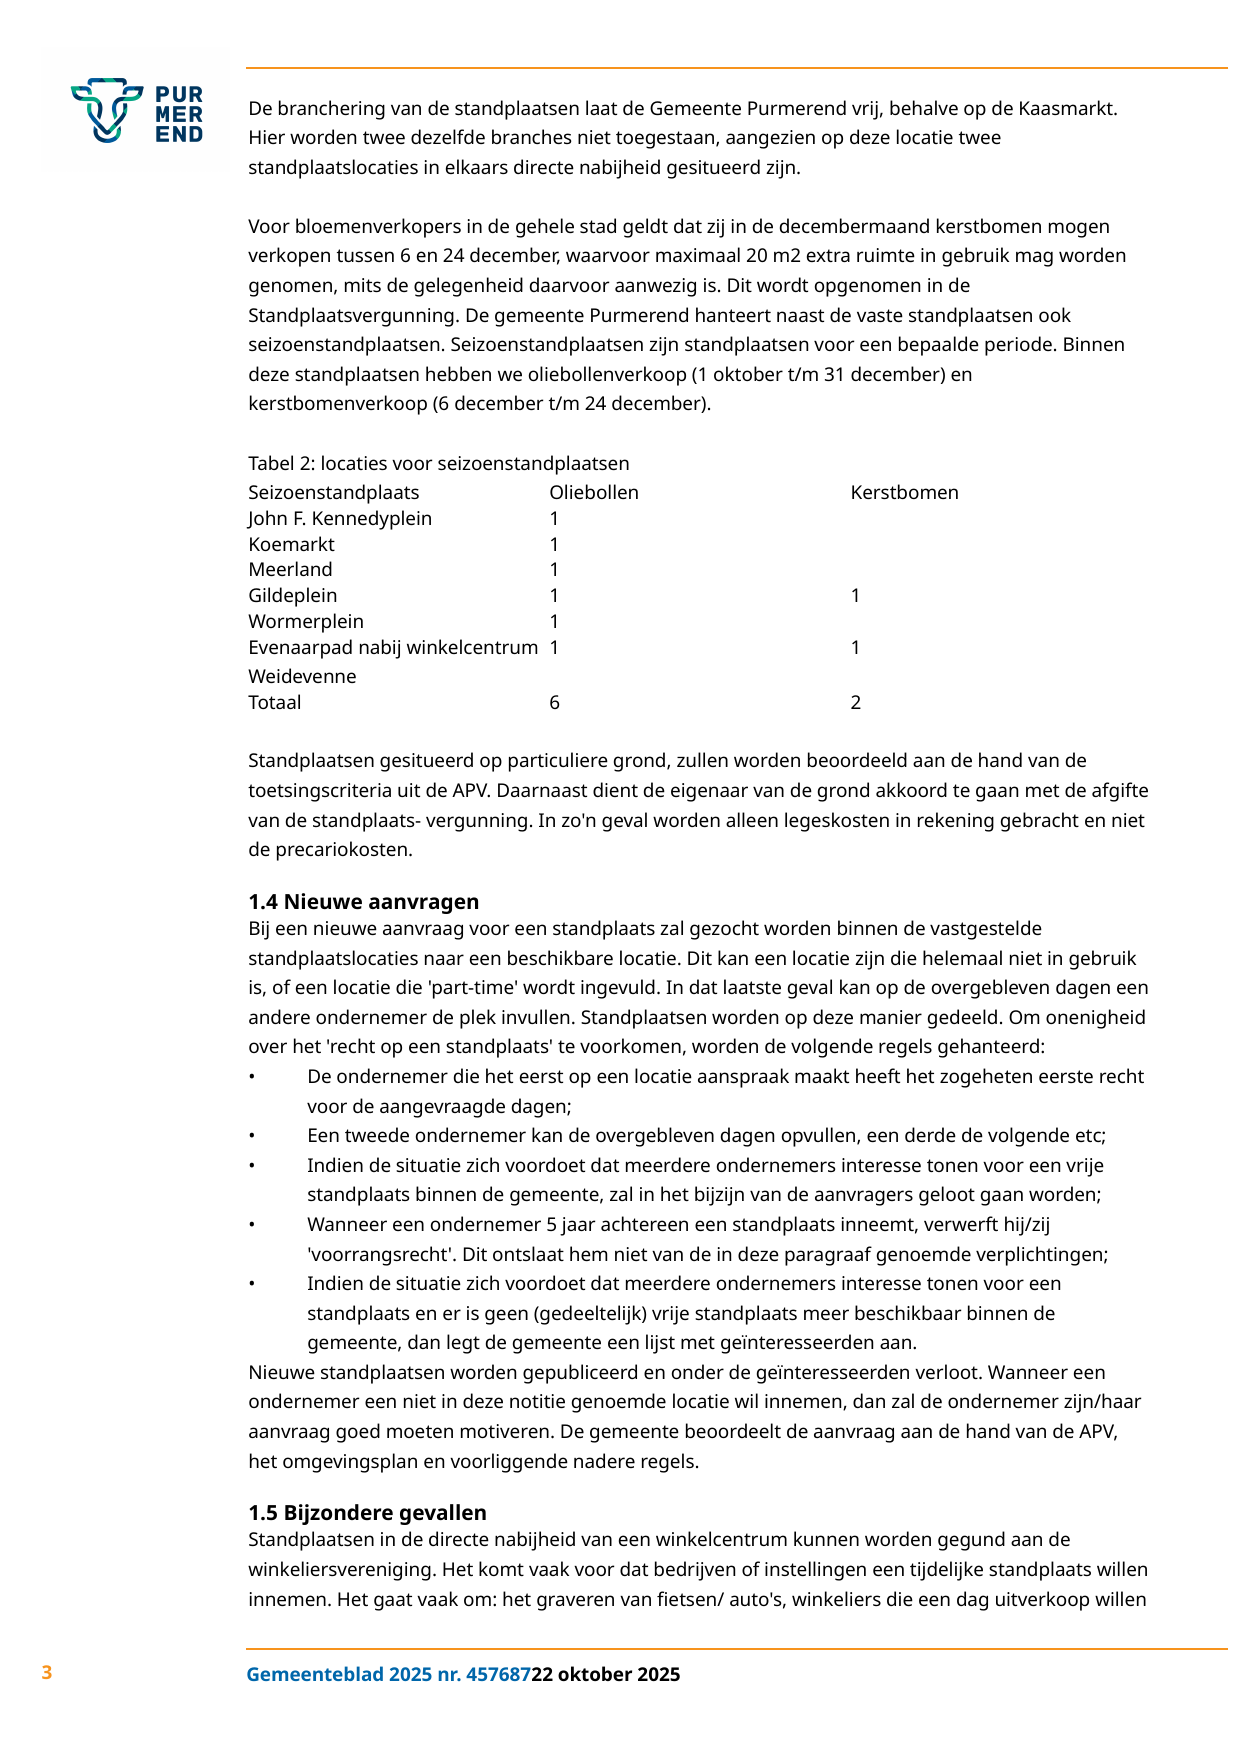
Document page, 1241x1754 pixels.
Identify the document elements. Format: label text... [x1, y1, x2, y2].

list Een tweede ondernemer kan de overgebleven dagen opvullen, een derde de volgende etc; [248, 1122, 1152, 1148]
table_cell [850, 505, 1152, 531]
text Standplaatsen gesitueerd op particuliere grond, zullen worden beoordeeld aan de hand van de toetsingscriteria uit de APV. Daarnaast dient de eigenaar van de grond akkoord te gaan met de afgifte van de standplaats- vergunning. In zo'n geval worden alleen legeskosten in rekening gebracht en niet de precariokosten. [248, 748, 1152, 862]
table_cell 1 [549, 557, 850, 582]
table_cell 1 [549, 505, 850, 531]
table_cell 1 [850, 583, 1152, 608]
table_cell John F. Kennedyplein [248, 505, 549, 531]
table_cell 2 [850, 689, 1152, 715]
text Nieuwe standplaatsen worden gepubliceerd en onder de geïnteresseerden verloot. Wanneer een ondernemer een niet in deze notitie genoemde locatie wil innemen, dan zal de ondernemer zijn/haar aanvraag goed moeten motiveren. De gemeente beoordeelt de aanvraag aan de hand van de APV, het omgevingsplan en voorliggende nadere regels. [248, 1359, 1152, 1473]
list Indien de situatie zich voordoet dat meerdere ondernemers interesse tonen voor een standplaats en er is geen (gedeeltelijk) vrije standplaats meer beschikbaar binnen de gemeente, dan legt de gemeente een lijst met geïnteresseerden aan. [248, 1270, 1152, 1355]
table_cell 1 [850, 634, 1152, 689]
table_cell Meerland [248, 557, 549, 582]
table_cell 1 [549, 608, 850, 634]
table_header Oliebollen [549, 480, 850, 505]
table_cell 6 [549, 689, 850, 715]
text Voor bloemenverkopers in de gehele stad geldt dat zij in de decembermaand kerstbomen mogen verkopen tussen 6 en 24 december, waarvoor maximaal 20 m2 extra ruimte in gebruik mag worden genomen, mits de gelegenheid daarvoor aanwezig is. Dit wordt opgenomen in de Standplaatsvergunning. De gemeente Purmerend hanteert naast de vaste standplaatsen ook seizoenstandplaatsen. Seizoenstandplaatsen zijn standplaatsen voor een bepaalde periode. Binnen deze standplaatsen hebben we oliebollenverkoop (1 oktober t/m 31 december) en kerstbomenverkoop (6 december t/m 24 december). [248, 213, 1152, 416]
text Standplaatsen in de directe nabijheid van een winkelcentrum kunnen worden gegund aan de winkeliersvereniging. Het komt vaak voor dat bedrijven of instellingen een tijdelijke standplaats willen innemen. Het gaat vaak om: het graveren van fietsen/ auto's, winkeliers die een dag uitverkoop willen [248, 1527, 1152, 1612]
text 1.4 Nieuwe aanvragen [248, 887, 1152, 915]
text De branchering van de standplaatsen laat de Gemeente Purmerend vrij, behalve op de Kaasmarkt. Hier worden twee dezelfde branches niet toegestaan, aangezien op deze locatie twee standplaatslocaties in elkaars directe nabijheid gesitueerd zijn. [248, 95, 1152, 180]
text Tabel 2: locaties voor seizoenstandplaatsen [248, 450, 1152, 476]
table_cell [850, 557, 1152, 582]
table_cell Wormerplein [248, 608, 549, 634]
table_cell Totaal [248, 689, 549, 715]
table_cell 1 [549, 531, 850, 557]
table_cell [850, 608, 1152, 634]
text 1.5 Bijzondere gevallen [248, 1498, 1152, 1527]
table_cell Koemarkt [248, 531, 549, 557]
table_cell Evenaarpad nabij winkelcentrum Weidevenne [248, 634, 549, 689]
list Wanneer een ondernemer 5 jaar achtereen een standplaats inneemt, verwerft hij/zij 'voorrangsrecht'. Dit ontslaat hem niet van de in deze paragraaf genoemde verplichtingen; [248, 1211, 1152, 1266]
table_cell 1 [549, 634, 850, 689]
text Bij een nieuwe aanvraag voor een standplaats zal gezocht worden binnen de vastgestelde standplaatslocaties naar een beschikbare locatie. Dit kan een locatie zijn die helemaal niet in gebruik is, of een locatie die 'part-time' wordt ingevuld. In dat laatste geval kan op de overgebleven dagen een andere ondernemer de plek invullen. Standplaatsen worden op deze manier gedeeld. Om onenigheid over het 'recht op een standplaats' te voorkomen, worden de volgende regels gehanteerd: [248, 915, 1152, 1059]
table_cell Gildeplein [248, 583, 549, 608]
list Indien de situatie zich voordoet dat meerdere ondernemers interesse tonen voor een vrije standplaats binnen de gemeente, zal in het bijzijn van de aanvragers geloot gaan worden; [248, 1152, 1152, 1207]
table_header Kerstbomen [850, 480, 1152, 505]
table_cell [850, 531, 1152, 557]
list De ondernemer die het eerst op een locatie aanspraak maakt heeft het zogeheten eerste recht voor de aangevraagde dagen; [248, 1063, 1152, 1118]
table_cell 1 [549, 583, 850, 608]
table_header Seizoenstandplaats [248, 480, 549, 505]
picture [41, 47, 231, 172]
